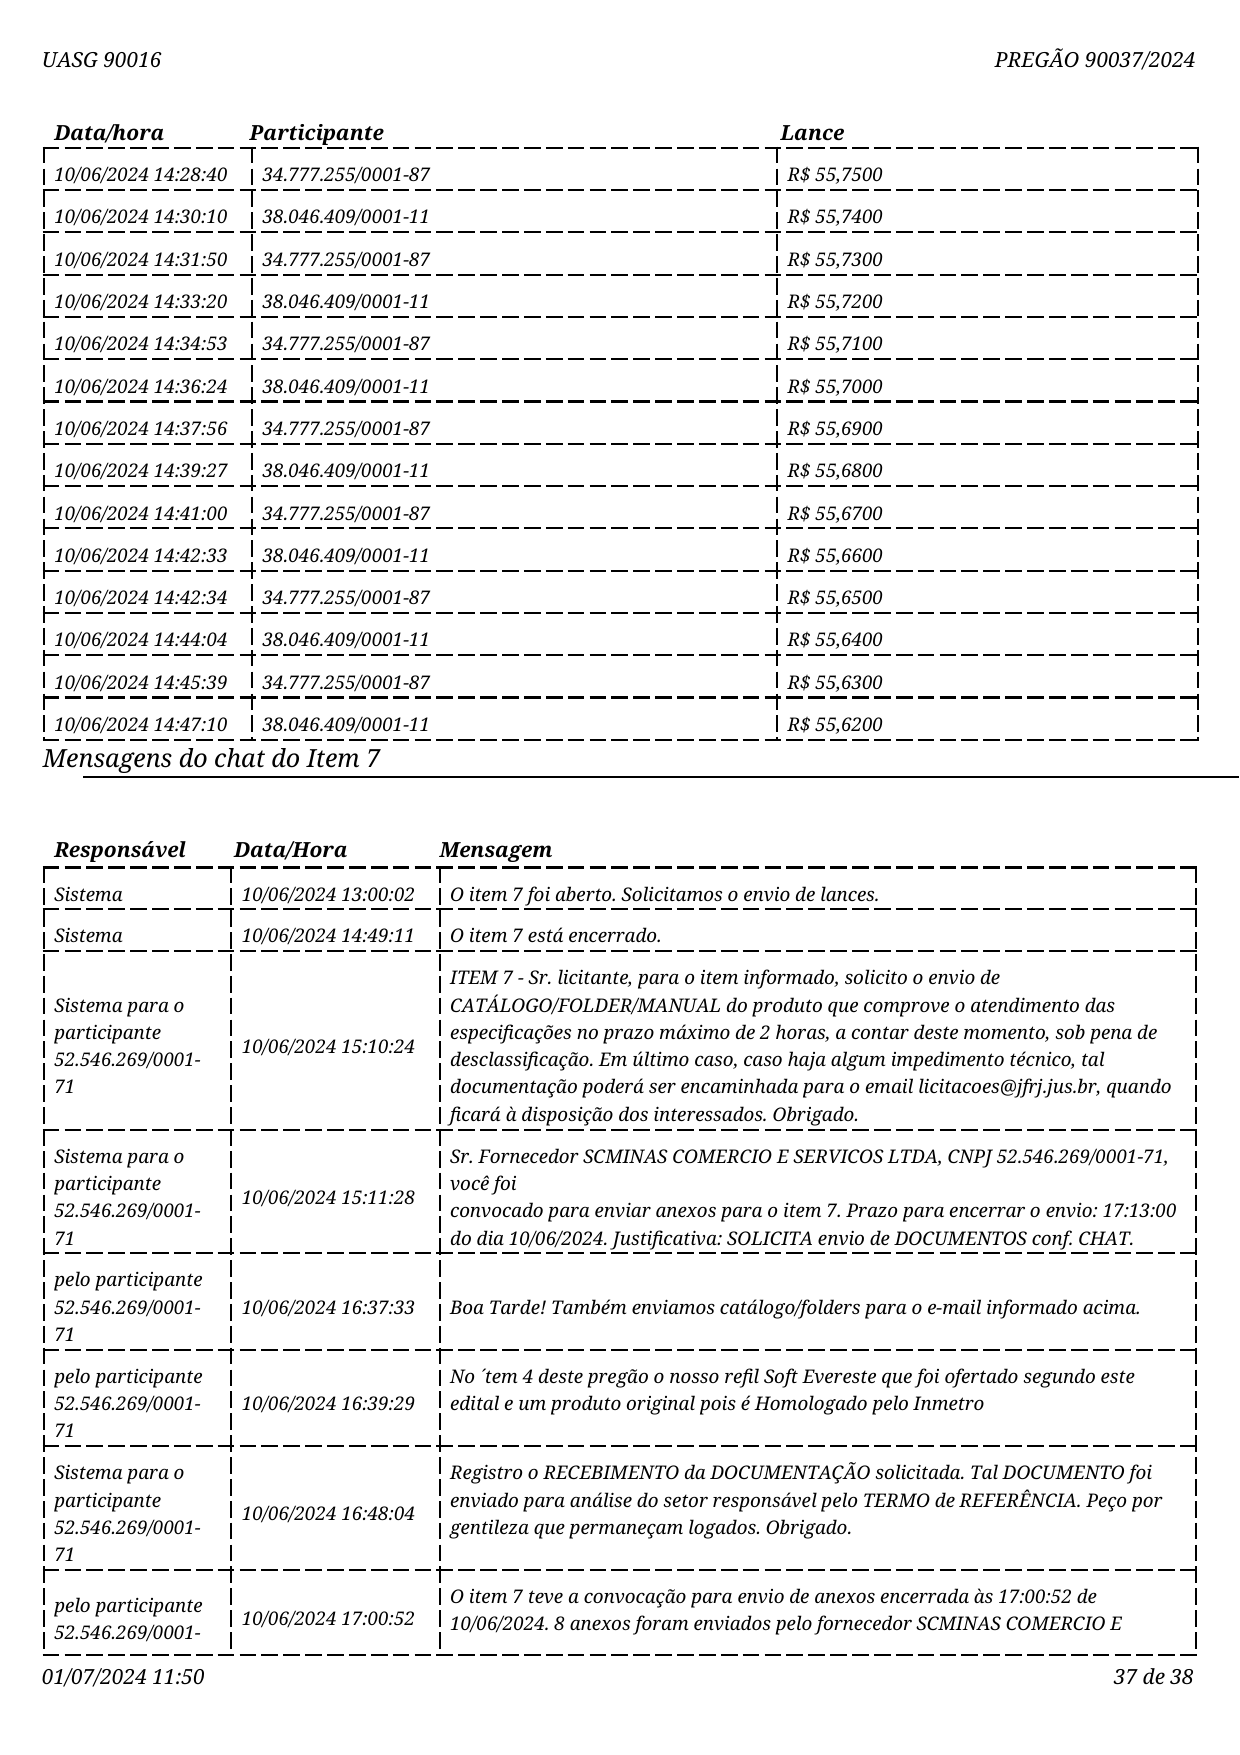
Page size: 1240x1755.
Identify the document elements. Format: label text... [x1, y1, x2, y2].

text Responsável Data/Hora Mensagem [54, 836, 1089, 864]
table_cell O item 7 está encerrado. [440, 908, 1196, 950]
table_cell R$ 55,6200 [777, 696, 1198, 739]
table_cell 10/06/2024 14:33:20 [44, 274, 252, 316]
table_cell 34.777.255/0001-87 [252, 147, 777, 189]
table_cell R$ 55,7200 [777, 274, 1198, 316]
table_cell 34.777.255/0001-87 [252, 231, 777, 273]
table_cell Boa Tarde! Também enviamos catálogo/folders para o e-mail informado acima. [440, 1252, 1196, 1349]
subtitle Mensagens do chat do Item 7 [43, 741, 1089, 775]
table_cell 38.046.409/0001-11 [252, 274, 777, 316]
table_cell R$ 55,6800 [777, 443, 1198, 485]
table_cell 10/06/2024 16:37:33 [231, 1252, 439, 1349]
table_cell 10/06/2024 14:28:40 [44, 147, 252, 189]
table_cell 34.777.255/0001-87 [252, 316, 777, 358]
table_cell 10/06/2024 16:39:29 [231, 1349, 439, 1445]
table_cell 10/06/2024 14:44:04 [44, 612, 252, 654]
table_cell 38.046.409/0001-11 [252, 443, 777, 485]
table_cell 34.777.255/0001-87 [252, 485, 777, 527]
table_header 10/06/2024 13:00:02 [231, 866, 439, 908]
table_cell 38.046.409/0001-11 [252, 189, 777, 231]
table_cell 38.046.409/0001-11 [252, 527, 777, 569]
table_cell R$ 55,7400 [777, 189, 1198, 231]
table_cell 10/06/2024 14:41:00 [44, 485, 252, 527]
table_cell R$ 55,7500 [777, 147, 1198, 189]
table_cell 34.777.255/0001-87 [252, 654, 777, 696]
table_cell R$ 55,6300 [777, 654, 1198, 696]
table_cell R$ 55,6900 [777, 400, 1198, 443]
table_cell 10/06/2024 14:34:53 [44, 316, 252, 358]
table_cell pelo participante 52.546.269/0001- [44, 1569, 231, 1654]
table_cell 10/06/2024 14:42:34 [44, 570, 252, 612]
table_cell R$ 55,7300 [777, 231, 1198, 273]
table_cell 10/06/2024 17:00:52 [231, 1569, 439, 1654]
table_cell Registro o RECEBIMENTO da DOCUMENTAÇÃO solicitada. Tal DOCUMENTO foi enviado para análise do setor responsável pelo TERMO de REFERÊNCIA. Peço por gentileza que permaneçam logados. Obrigado. [440, 1445, 1196, 1569]
table_cell 10/06/2024 14:42:33 [44, 527, 252, 569]
table_cell Sr. Fornecedor SCMINAS COMERCIO E SERVICOS LTDA, CNPJ 52.546.269/0001-71, você foi convocado para enviar anexos para o item 7. Prazo para encerrar o envio: 17:13:00 do dia 10/06/2024. Justificativa: SOLICITA envio de DOCUMENTOS conf. CHAT. [440, 1129, 1196, 1252]
table_cell 10/06/2024 14:47:10 [44, 696, 252, 739]
table_cell 10/06/2024 16:48:04 [231, 1445, 439, 1569]
table_cell 10/06/2024 14:45:39 [44, 654, 252, 696]
table_cell pelo participante 52.546.269/0001-71 [44, 1252, 231, 1349]
table_cell R$ 55,7100 [777, 316, 1198, 358]
table_cell 10/06/2024 14:31:50 [44, 231, 252, 273]
table_cell ITEM 7 - Sr. licitante, para o item informado, solicito o envio de CATÁLOGO/FOLDER/MANUAL do produto que comprove o atendimento das especificações no prazo máximo de 2 horas, a contar deste momento, sob pena de desclassificação. Em último caso, caso haja algum impedimento técnico, tal documentação poderá ser encaminhada para o email licitacoes@jfrj.jus.br, quando ficará à disposição dos interessados. Obrigado. [440, 950, 1196, 1128]
table_header Sistema [44, 866, 231, 908]
table_cell Sistema para o participante 52.546.269/0001-71 [44, 1129, 231, 1252]
table_cell No ´tem 4 deste pregão o nosso refil Soft Evereste que foi ofertado segundo este edital e um produto original pois é Homologado pelo Inmetro [440, 1349, 1196, 1445]
table_cell 10/06/2024 14:39:27 [44, 443, 252, 485]
table_header O item 7 foi aberto. Solicitamos o envio de lances. [440, 866, 1196, 908]
table_cell Sistema para o participante 52.546.269/0001-71 [44, 950, 231, 1128]
table_cell Sistema [44, 908, 231, 950]
table_cell pelo participante 52.546.269/0001-71 [44, 1349, 231, 1445]
table_cell 10/06/2024 14:30:10 [44, 189, 252, 231]
table_cell 10/06/2024 14:49:11 [231, 908, 439, 950]
table_cell 10/06/2024 15:10:24 [231, 950, 439, 1128]
table_cell R$ 55,6700 [777, 485, 1198, 527]
table_cell 10/06/2024 15:11:28 [231, 1129, 439, 1252]
table_cell 38.046.409/0001-11 [252, 696, 777, 739]
table_cell R$ 55,6400 [777, 612, 1198, 654]
table_cell R$ 55,6500 [777, 570, 1198, 612]
table_cell 38.046.409/0001-11 [252, 612, 777, 654]
table_cell R$ 55,7000 [777, 358, 1198, 400]
table_cell R$ 55,6600 [777, 527, 1198, 569]
table_cell Sistema para o participante 52.546.269/0001-71 [44, 1445, 231, 1569]
table_cell 10/06/2024 14:36:24 [44, 358, 252, 400]
table_cell O item 7 teve a convocação para envio de anexos encerrada às 17:00:52 de 10/06/2024. 8 anexos foram enviados pelo fornecedor SCMINAS COMERCIO E [440, 1569, 1196, 1654]
table_cell 38.046.409/0001-11 [252, 358, 777, 400]
table_cell 10/06/2024 14:37:56 [44, 400, 252, 443]
table_cell 34.777.255/0001-87 [252, 570, 777, 612]
table_cell 34.777.255/0001-87 [252, 400, 777, 443]
